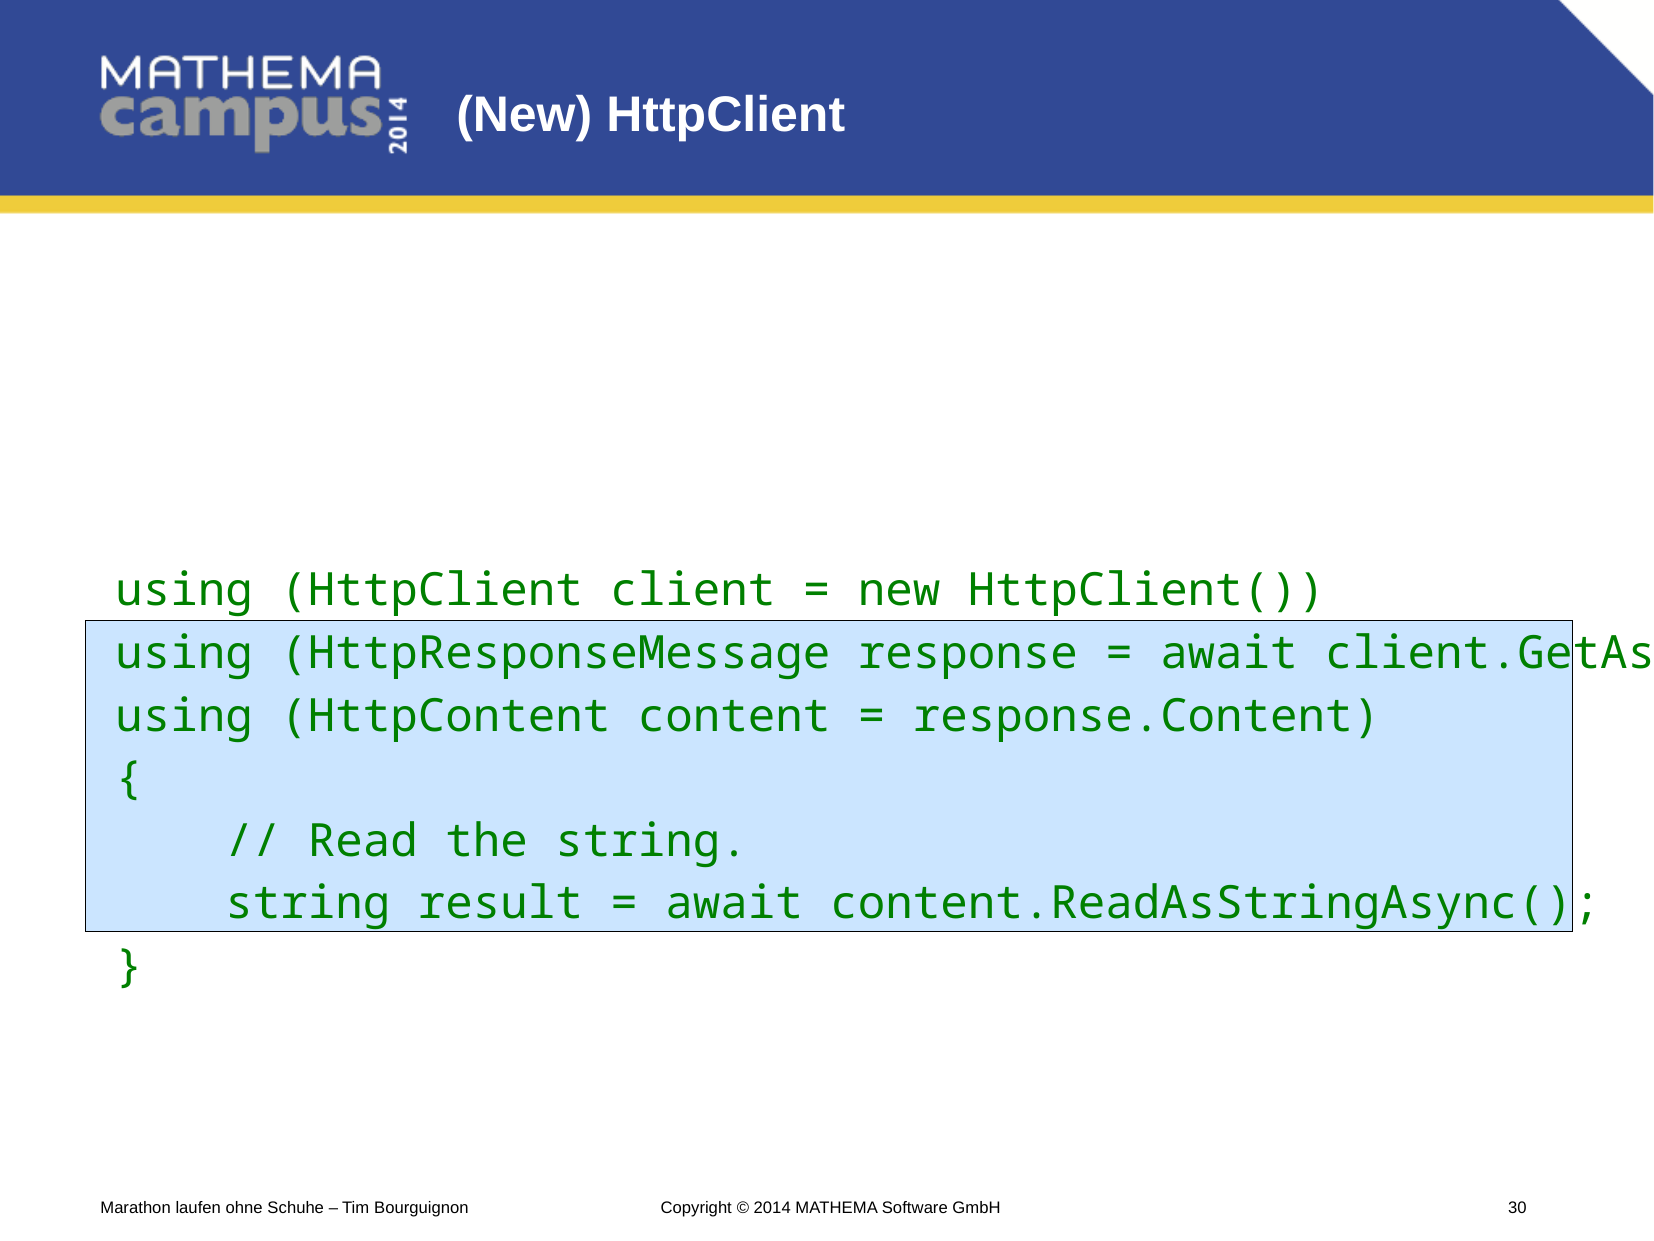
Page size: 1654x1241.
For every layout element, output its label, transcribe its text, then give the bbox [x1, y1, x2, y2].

title (New) HttpClient [456, 68, 1528, 160]
text_box using (HttpClient client = new HttpClient()) using (HttpResponseMessage response = await client.GetAsync(url)) using (HttpContent content = response.Content) { // Read the string. string result = await content.ReadAsStringAsync(); } [85, 620, 1573, 932]
picture [0, 0, 1654, 217]
